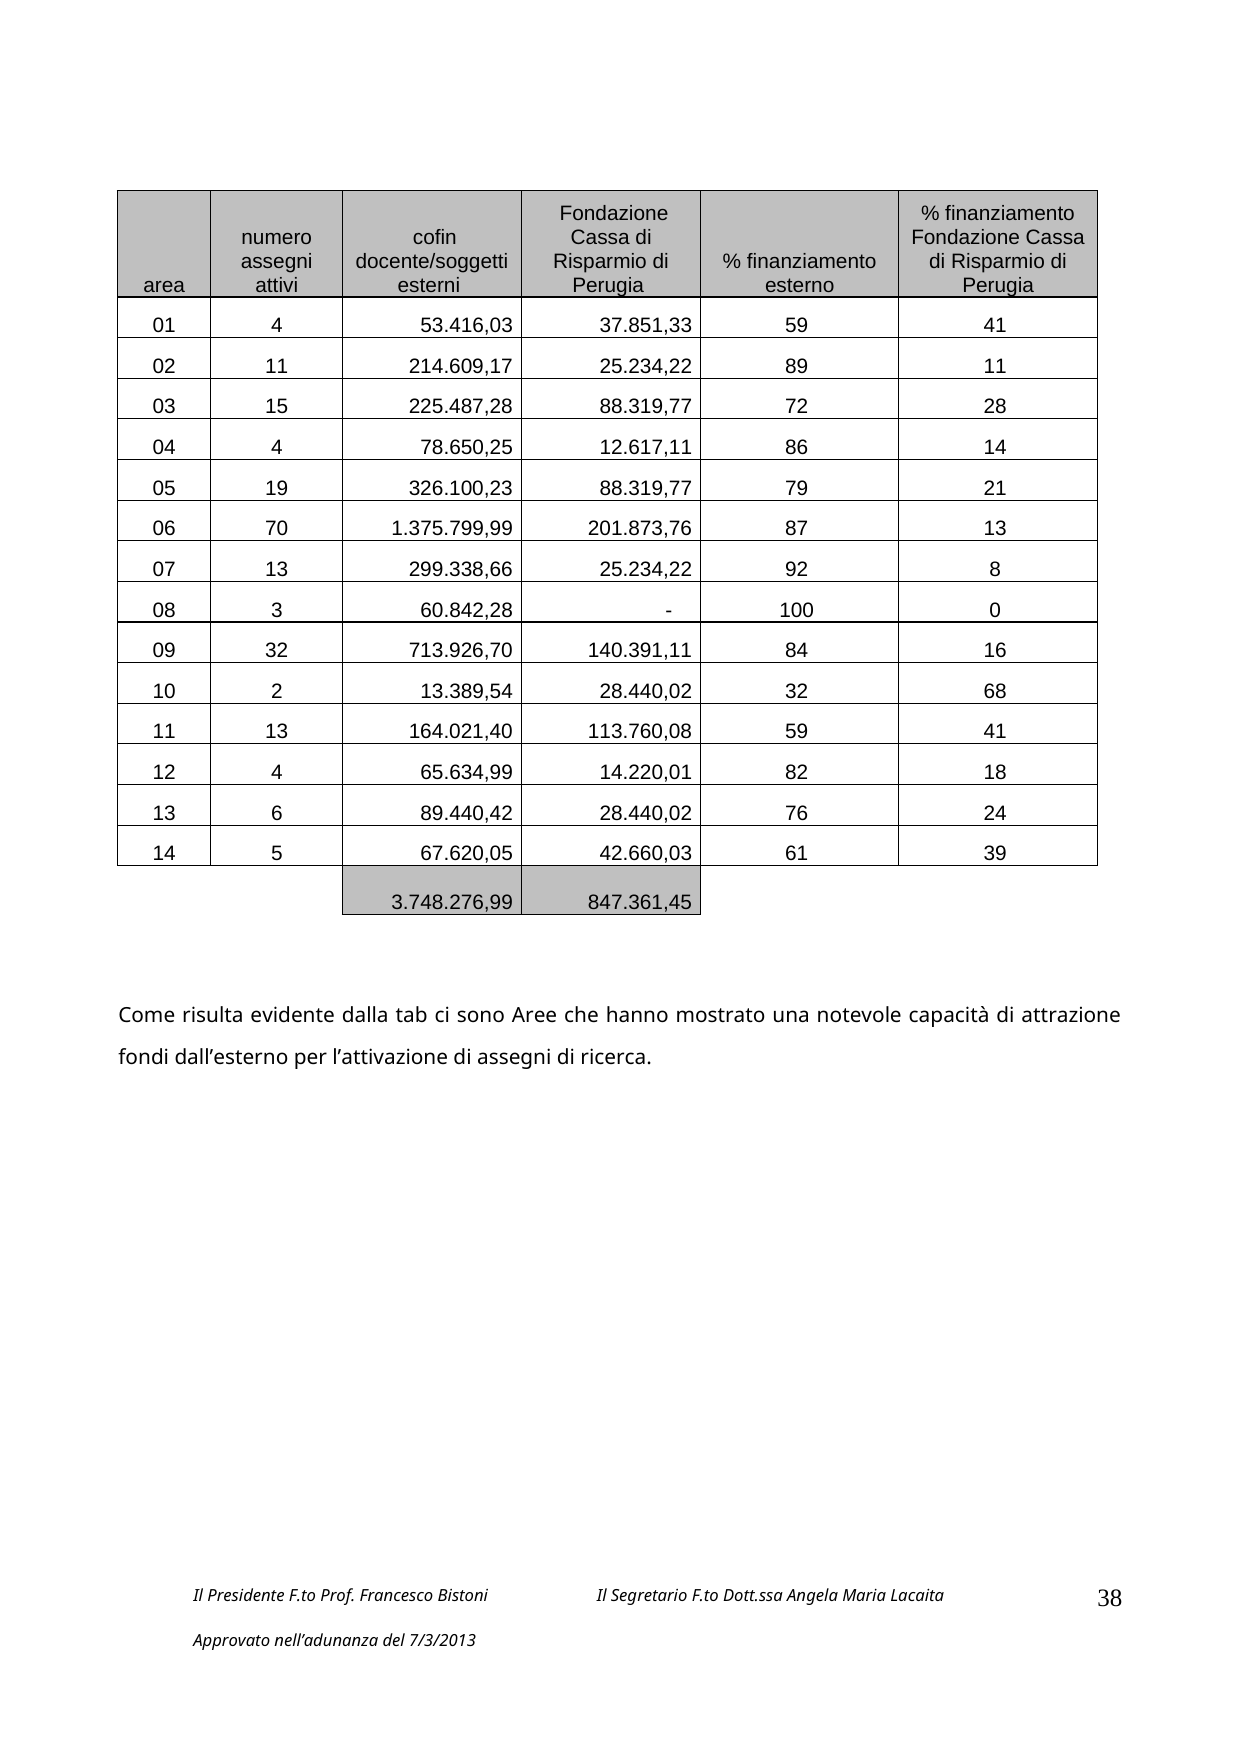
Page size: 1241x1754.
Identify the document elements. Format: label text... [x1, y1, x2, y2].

table_cell 59 [701, 704, 898, 743]
table_cell 5 [211, 826, 342, 865]
table_cell 25.234,22 [522, 541, 700, 581]
table_cell 32 [211, 623, 342, 662]
table_cell 25.234,22 [522, 338, 700, 378]
table_cell 03 [118, 379, 210, 418]
table_cell 0 [899, 582, 1097, 621]
table_cell 41 [899, 298, 1097, 337]
table_cell 21 [899, 460, 1097, 499]
table_cell 65.634,99 [343, 744, 521, 784]
table_cell 3 [211, 582, 342, 621]
table_cell 68 [899, 663, 1097, 703]
table_cell 299.338,66 [343, 541, 521, 581]
table_cell 113.760,08 [522, 704, 700, 743]
table_cell 32 [701, 663, 898, 703]
table_cell 02 [118, 338, 210, 378]
table_cell 01 [118, 298, 210, 337]
table_cell 86 [701, 419, 898, 459]
table_cell 42.660,03 [522, 826, 700, 865]
table_cell 12 [118, 744, 210, 784]
table_cell 140.391,11 [522, 623, 700, 662]
table_cell 100 [701, 582, 898, 621]
table_cell 326.100,23 [343, 460, 521, 499]
table_cell 76 [701, 785, 898, 824]
table_cell 79 [701, 460, 898, 499]
table_cell 8 [899, 541, 1097, 581]
table_cell 78.650,25 [343, 419, 521, 459]
table_cell 15 [211, 379, 342, 418]
table_cell - [522, 582, 700, 621]
table_cell 06 [118, 501, 210, 540]
table_cell 07 [118, 541, 210, 581]
table_cell 13 [211, 541, 342, 581]
table_cell 05 [118, 460, 210, 499]
table_cell 1.375.799,99 [343, 501, 521, 540]
table_cell 28.440,02 [522, 785, 700, 824]
table_cell 28.440,02 [522, 663, 700, 703]
table_cell 164.021,40 [343, 704, 521, 743]
table_cell 10 [118, 663, 210, 703]
table_cell 08 [118, 582, 210, 621]
table_cell 84 [701, 623, 898, 662]
table_cell 16 [899, 623, 1097, 662]
table_cell 14.220,01 [522, 744, 700, 784]
table_cell 88.319,77 [522, 460, 700, 499]
table_cell 37.851,33 [522, 298, 700, 337]
table_cell 14 [899, 419, 1097, 459]
table_cell 92 [701, 541, 898, 581]
table_cell 39 [899, 826, 1097, 865]
table_cell 13 [211, 704, 342, 743]
table_header % finanziamento esterno [701, 191, 898, 296]
table_cell 09 [118, 623, 210, 662]
table_cell 87 [701, 501, 898, 540]
table_cell 82 [701, 744, 898, 784]
table_header area [118, 191, 210, 296]
table_cell 89 [701, 338, 898, 378]
table_cell 14 [118, 826, 210, 865]
table_cell 72 [701, 379, 898, 418]
table_cell 61 [701, 826, 898, 865]
table_header % finanziamento Fondazione Cassa di Risparmio di Perugia [899, 191, 1097, 296]
text Come risulta evidente dalla tab ci sono Aree che hanno mostrato una notevole capacità di attrazione fondi dall’esterno per l’attivazione di assegni di ricerca. [118, 1000, 1122, 1071]
table_cell [117, 866, 342, 914]
table_cell 89.440,42 [343, 785, 521, 824]
table_cell 13 [899, 501, 1097, 540]
table_cell 6 [211, 785, 342, 824]
table_cell 67.620,05 [343, 826, 521, 865]
table_cell 3.748.276,99 [343, 866, 521, 914]
table_cell 225.487,28 [343, 379, 521, 418]
table_cell 24 [899, 785, 1097, 824]
table_cell 13 [118, 785, 210, 824]
table_cell 41 [899, 704, 1097, 743]
table_cell 4 [211, 419, 342, 459]
table_cell 847.361,45 [522, 866, 700, 914]
table_cell 11 [899, 338, 1097, 378]
table_cell 19 [211, 460, 342, 499]
table_cell 12.617,11 [522, 419, 700, 459]
table_cell [701, 866, 1097, 914]
table_cell 201.873,76 [522, 501, 700, 540]
table_cell 2 [211, 663, 342, 703]
table_cell 04 [118, 419, 210, 459]
table_cell 11 [211, 338, 342, 378]
table_header cofin docente/soggetti esterni [343, 191, 521, 296]
table_cell 13.389,54 [343, 663, 521, 703]
table_cell 53.416,03 [343, 298, 521, 337]
table_cell 59 [701, 298, 898, 337]
table_cell 28 [899, 379, 1097, 418]
table_cell 60.842,28 [343, 582, 521, 621]
table_cell 214.609,17 [343, 338, 521, 378]
table_header Fondazione Cassa di Risparmio di Perugia [522, 191, 700, 296]
table_cell 88.319,77 [522, 379, 700, 418]
table_header numero assegni attivi [211, 191, 342, 296]
table_cell 18 [899, 744, 1097, 784]
table_cell 70 [211, 501, 342, 540]
table_cell 4 [211, 298, 342, 337]
table_cell 11 [118, 704, 210, 743]
table_cell 4 [211, 744, 342, 784]
table_cell 713.926,70 [343, 623, 521, 662]
